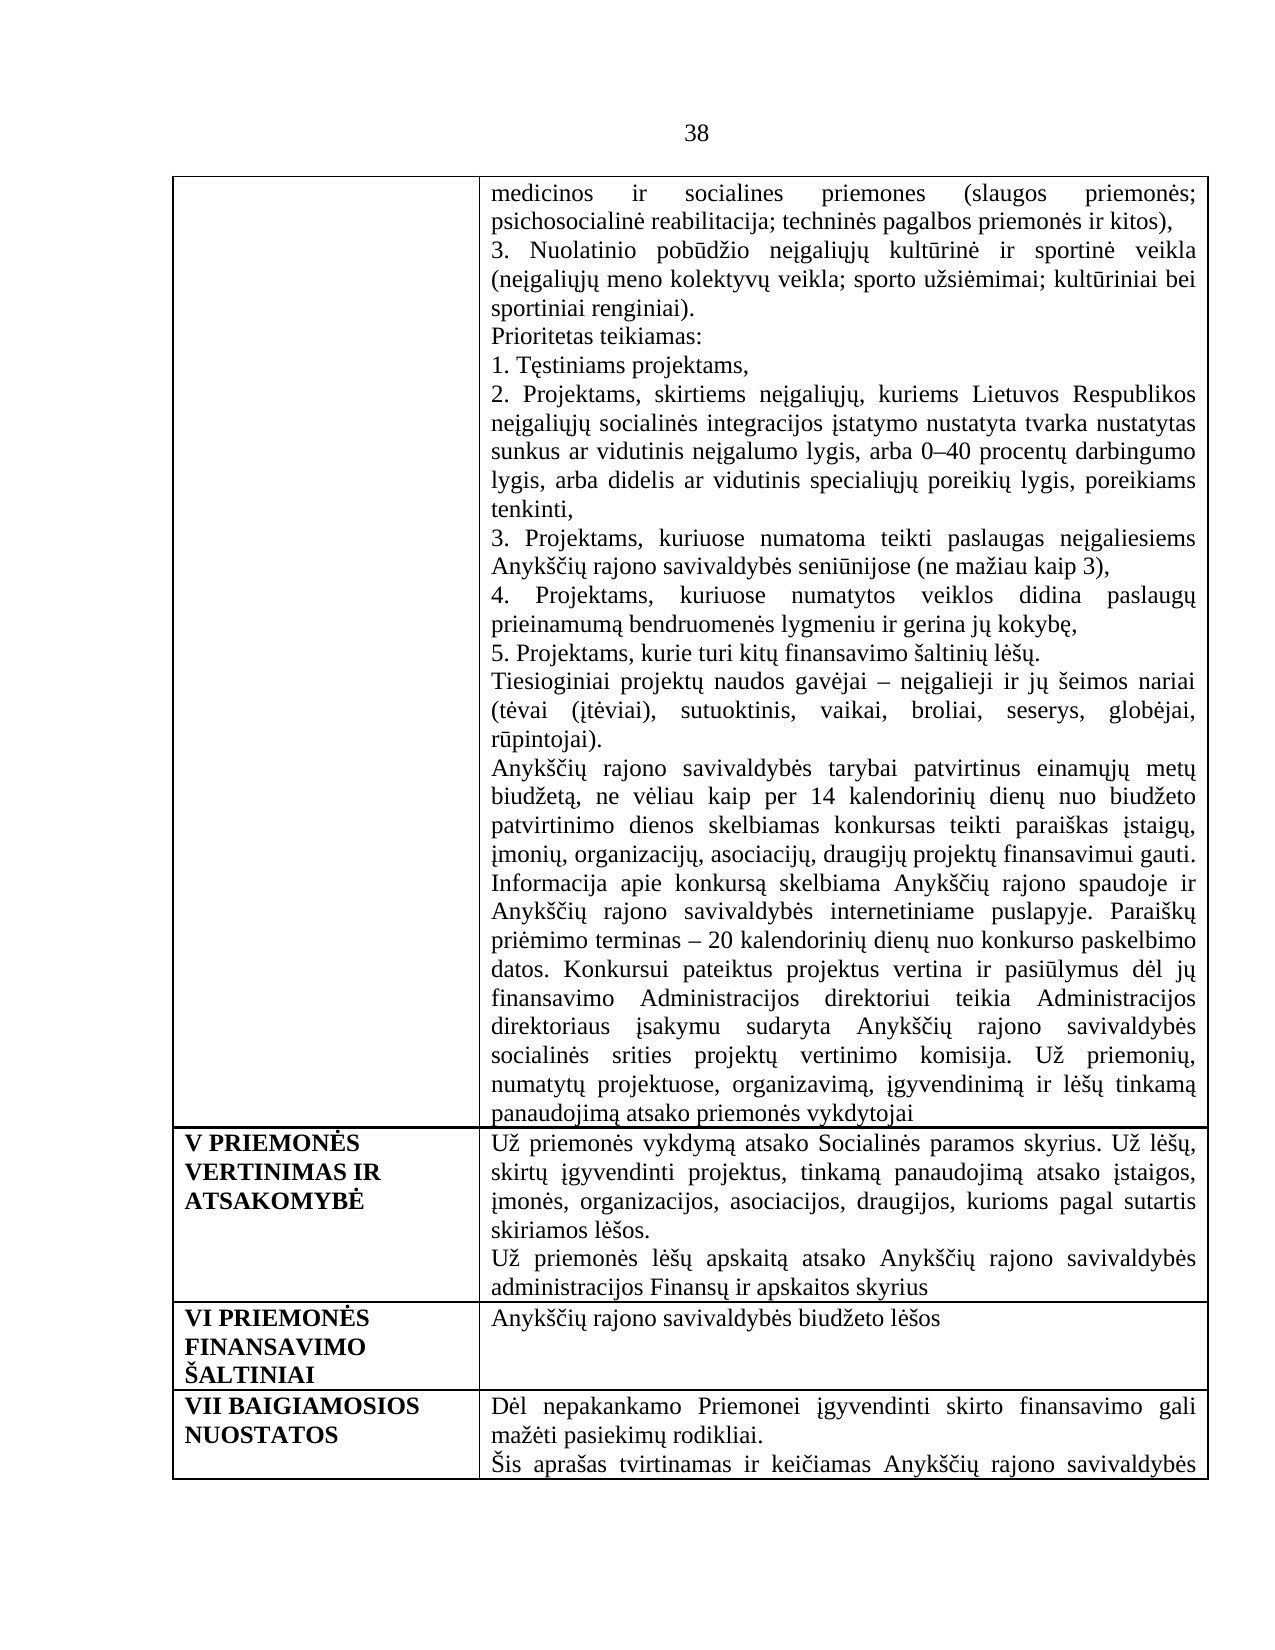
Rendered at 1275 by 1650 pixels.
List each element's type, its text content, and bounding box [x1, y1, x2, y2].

table_cell [174, 177, 479, 1126]
table_cell VII BAIGIAMOSIOS NUOSTATOS [174, 1391, 479, 1478]
table_cell V PRIEMONĖS VERTINIMAS IR ATSAKOMYBĖ [174, 1129, 479, 1301]
table_cell VI PRIEMONĖS FINANSAVIMO ŠALTINIAI [174, 1303, 479, 1389]
table_cell Dėl nepakankamo Priemonei įgyvendinti skirto finansavimo gali mažėti pasiekimų rodikliai. Šis aprašas tvirtinamas ir keičiamas Anykščių rajono savivaldybės [480, 1391, 1207, 1478]
table_cell Už priemonės vykdymą atsako Socialinės paramos skyrius. Už lėšų, skirtų įgyvendinti projektus, tinkamą panaudojimą atsako įstaigos, įmonės, organizacijos, asociacijos, draugijos, kurioms pagal sutartis skiriamos lėšos. Už priemonės lėšų apskaitą atsako Anykščių rajono savivaldybės administracijos Finansų ir apskaitos skyrius [480, 1129, 1207, 1301]
table_cell medicinos ir socialines priemones (slaugos priemonės; psichosocialinė reabilitacija; techninės pagalbos priemonės ir kitos), 3. Nuolatinio pobūdžio neįgaliųjų kultūrinė ir sportinė veikla (neįgaliųjų meno kolektyvų veikla; sporto užsiėmimai; kultūriniai bei sportiniai renginiai). Prioritetas teikiamas: 1. Tęstiniams projektams, 2. Projektams, skirtiems neįgaliųjų, kuriems Lietuvos Respublikos neįgaliųjų socialinės integracijos įstatymo nustatyta tvarka nustatytas sunkus ar vidutinis neįgalumo lygis, arba 0–40 procentų darbingumo lygis, arba didelis ar vidutinis specialiųjų poreikių lygis, poreikiams tenkinti, 3. Projektams, kuriuose numatoma teikti paslaugas neįgaliesiems Anykščių rajono savivaldybės seniūnijose (ne mažiau kaip 3), 4. Projektams, kuriuose numatytos veiklos didina paslaugų prieinamumą bendruomenės lygmeniu ir gerina jų kokybę, 5. Projektams, kurie turi kitų finansavimo šaltinių lėšų. Tiesioginiai projektų naudos gavėjai – neįgalieji ir jų šeimos nariai (tėvai (įtėviai), sutuoktinis, vaikai, broliai, seserys, globėjai, rūpintojai). Anykščių rajono savivaldybės tarybai patvirtinus einamųjų metų biudžetą, ne vėliau kaip per 14 kalendorinių dienų nuo biudžeto patvirtinimo dienos skelbiamas konkursas teikti paraiškas įstaigų, įmonių, organizacijų, asociacijų, draugijų projektų finansavimui gauti. Informacija apie konkursą skelbiama Anykščių rajono spaudoje ir Anykščių rajono savivaldybės internetiniame puslapyje. Paraiškų priėmimo terminas – 20 kalendorinių dienų nuo konkurso paskelbimo datos. Konkursui pateiktus projektus vertina ir pasiūlymus dėl jų finansavimo Administracijos direktoriui teikia Administracijos direktoriaus įsakymu sudaryta Anykščių rajono savivaldybės socialinės srities projektų vertinimo komisija. Už priemonių, numatytų projektuose, organizavimą, įgyvendinimą ir lėšų tinkamą panaudojimą atsako priemonės vykdytojai [480, 177, 1207, 1126]
table_cell Anykščių rajono savivaldybės biudžeto lėšos [480, 1303, 1207, 1389]
